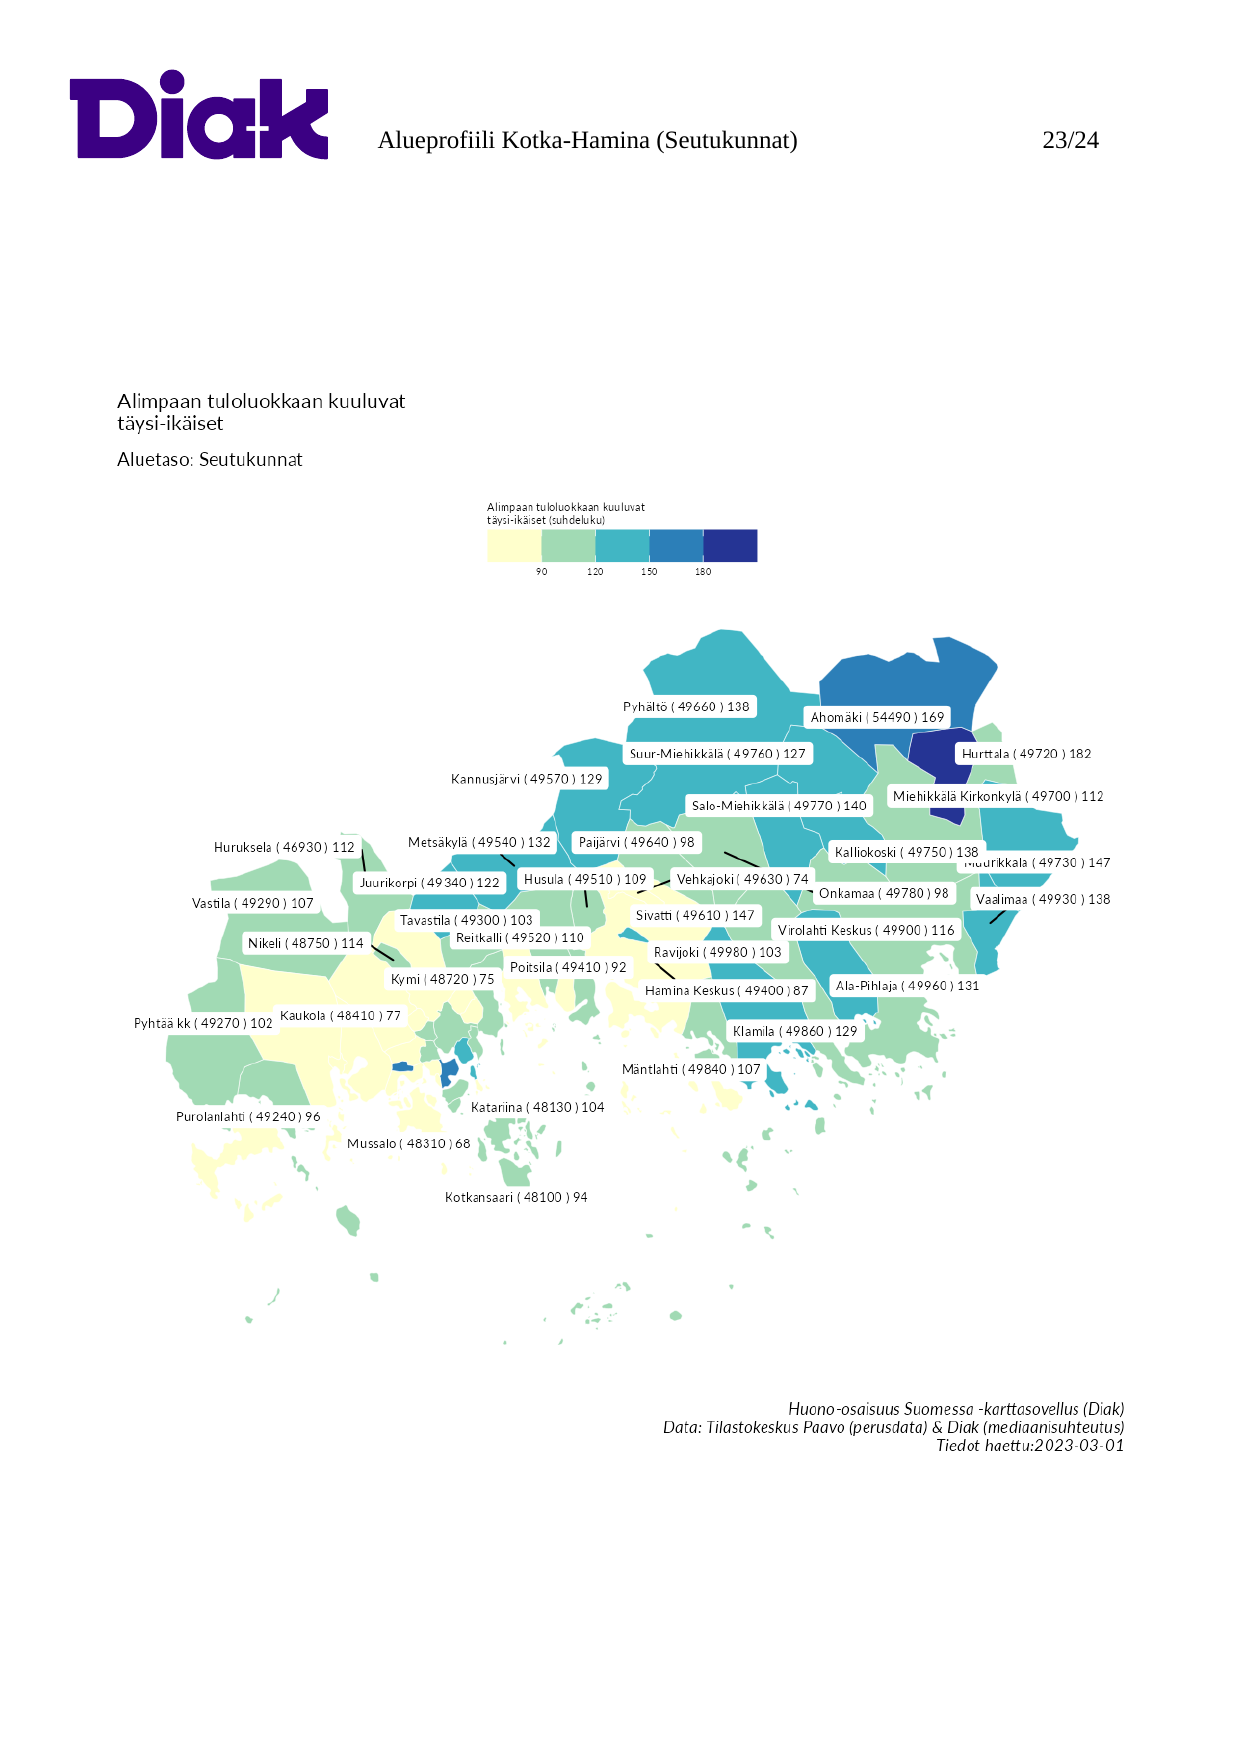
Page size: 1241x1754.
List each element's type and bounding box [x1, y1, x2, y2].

picture [61, 196, 1179, 1651]
